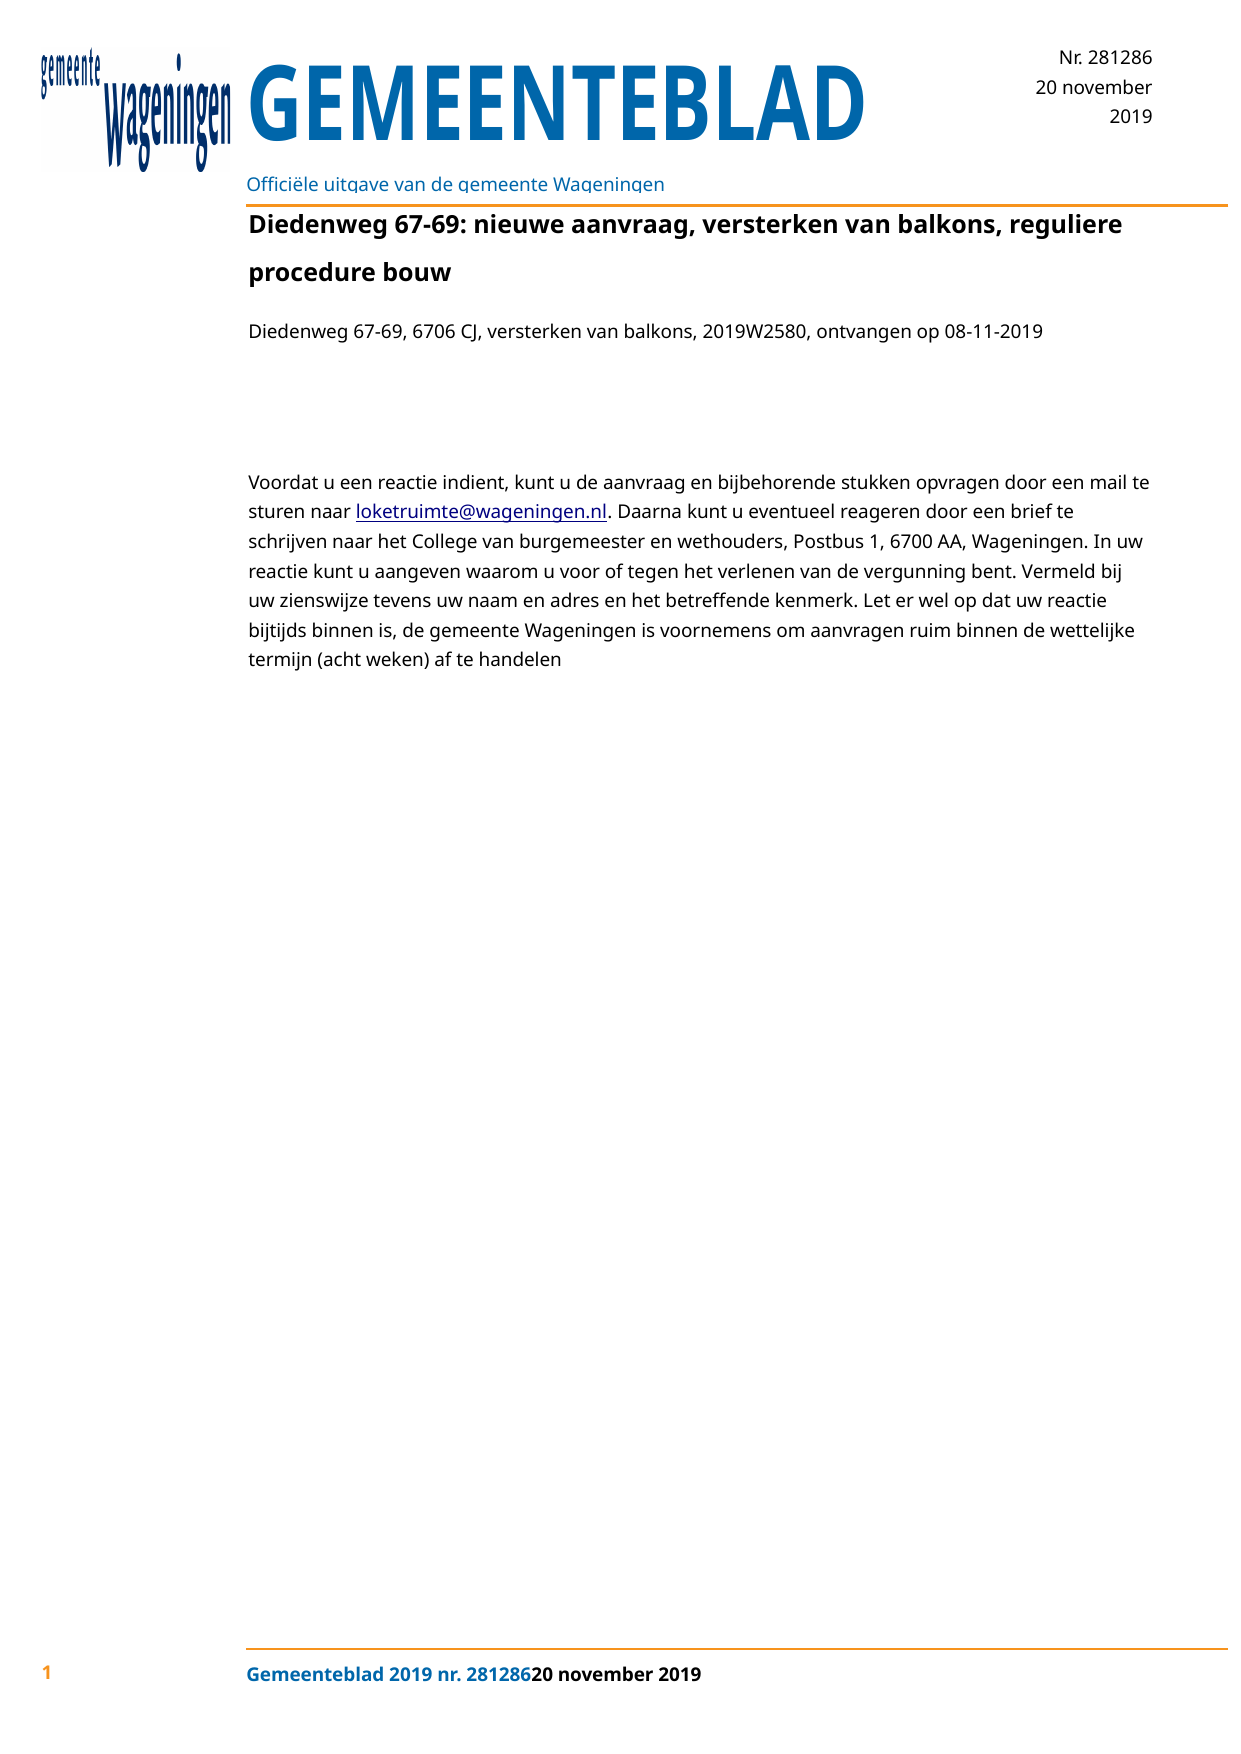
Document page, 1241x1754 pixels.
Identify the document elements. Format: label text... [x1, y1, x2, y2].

text Voordat u een reactie indient, kunt u de aanvraag en bijbehorende stukken opvragen door een mail te sturen naar loketruimte@wageningen.nl. Daarna kunt u eventueel reageren door een brief te schrijven naar het College van burgemeester en wethouders, Postbus 1, 6700 AA, Wageningen. In uw reactie kunt u aangeven waarom u voor of tegen het verlenen van de vergunning bent. Vermeld bij uw zienswijze tevens uw naam en adres en het betreffende kenmerk. Let er wel op dat uw reactie bijtijds binnen is, de gemeente Wageningen is voornemens om aanvragen ruim binnen de wettelijke termijn (acht weken) af te handelen [248, 469, 1152, 672]
text Diedenweg 67-69, 6706 CJ, versterken van balkons, 2019W2580, ontvangen op 08-11-2019 [248, 318, 1152, 344]
picture [41, 47, 231, 172]
text Diedenweg 67-69: nieuwe aanvraag, versterken van balkons, reguliere procedure bouw [248, 207, 1152, 288]
